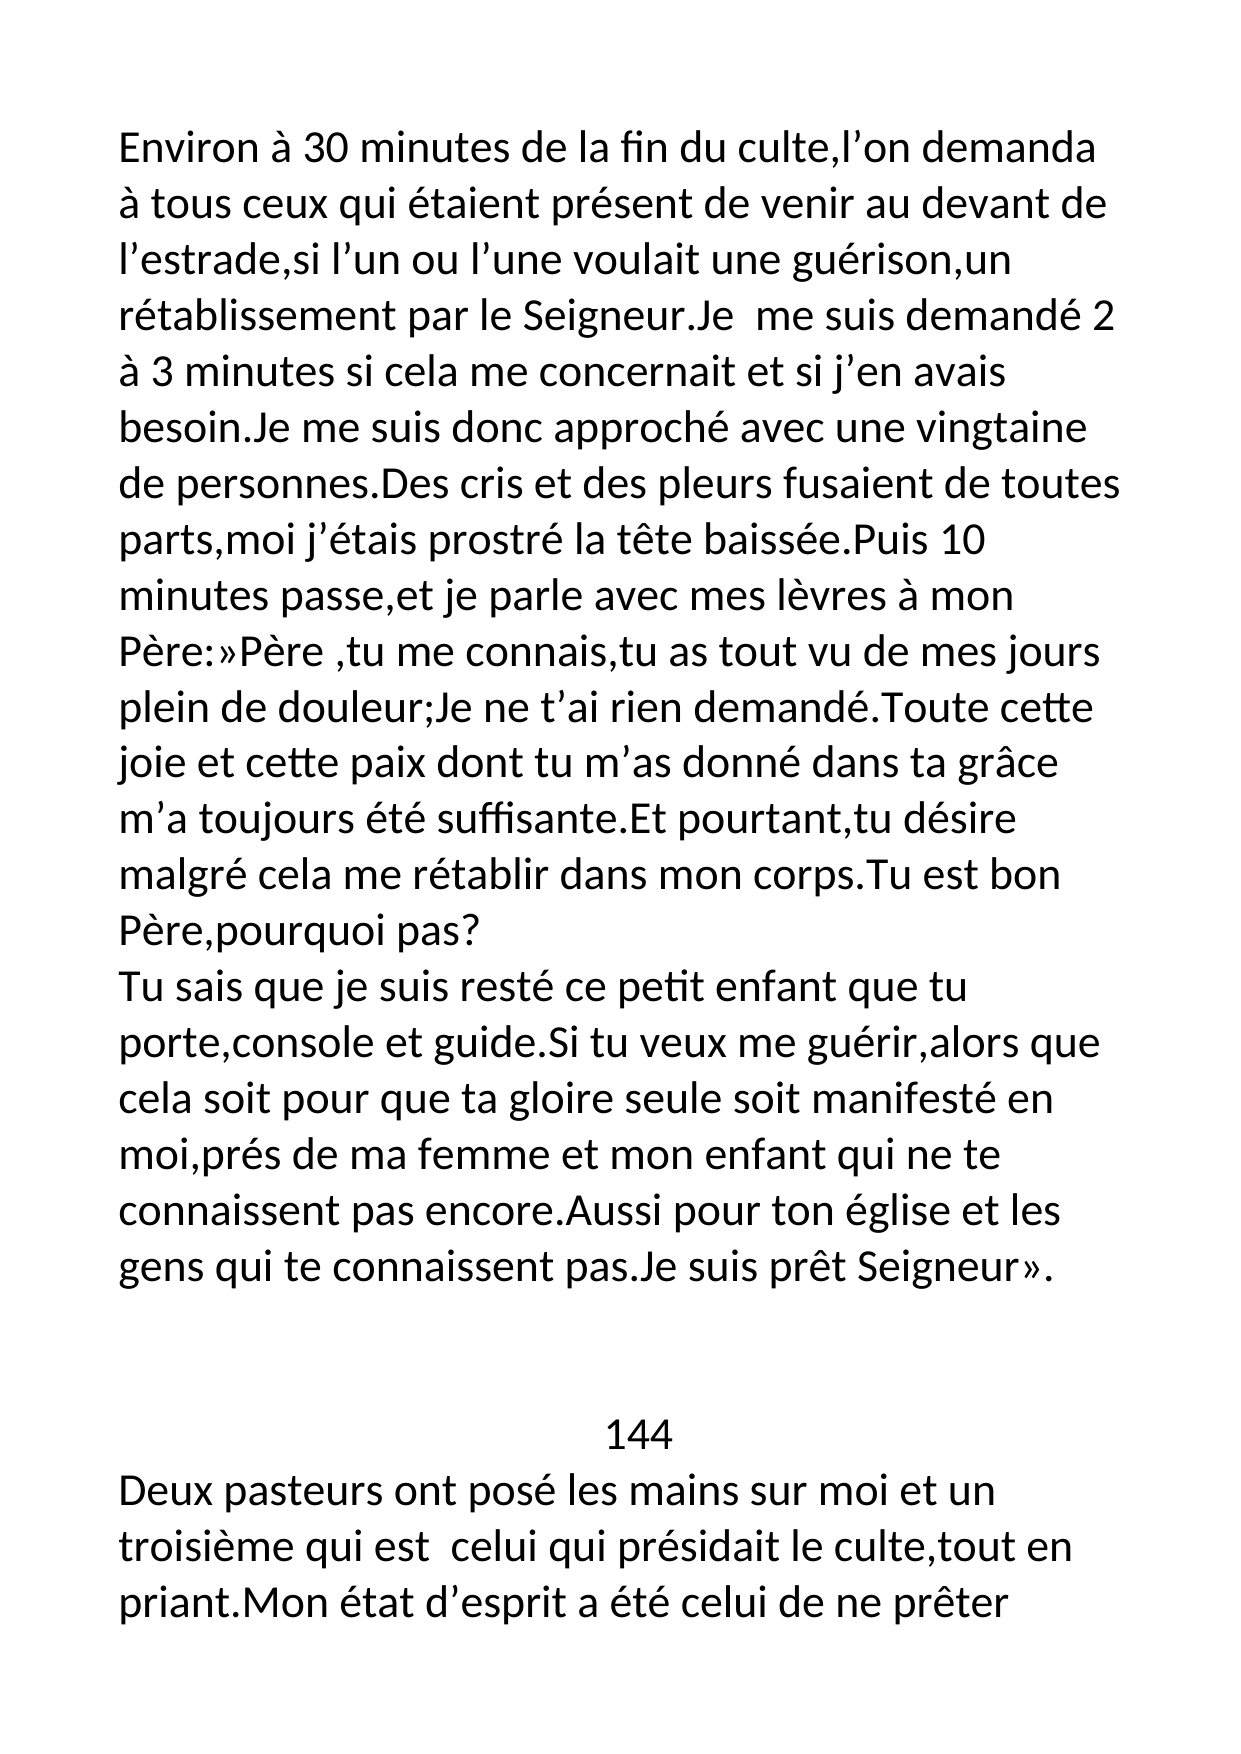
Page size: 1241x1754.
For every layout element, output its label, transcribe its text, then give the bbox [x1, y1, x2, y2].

text 144 [118, 1405, 1122, 1461]
text Deux pasteurs ont posé les mains sur moi et un troisième qui est celui qui présidait le culte,tout en priant.Mon état d’esprit a été celui de ne prêter [118, 1461, 1122, 1628]
text à 3 minutes si cela me concernait et si j’en avais besoin.Je me suis donc approché avec une vingtaine de personnes.Des cris et des pleurs fusaient de toutes parts,moi j’étais prostré la tête baissée.Puis 10 minutes passe,et je parle avec mes lèvres à mon Père:»Père ,tu me connais,tu as tout vu de mes jours plein de douleur;Je ne t’ai rien demandé.Toute cette joie et cette paix dont tu m’as donné dans ta grâce m’a toujours été suffisante.Et pourtant,tu désire malgré cela me rétablir dans mon corps.Tu est bon Père,pourquoi pas? [118, 342, 1122, 957]
text Tu sais que je suis resté ce petit enfant que tu porte,console et guide.Si tu veux me guérir,alors que cela soit pour que ta gloire seule soit manifesté en moi,prés de ma femme et mon enfant qui ne te connaissent pas encore.Aussi pour ton église et les gens qui te connaissent pas.Je suis prêt Seigneur». [118, 957, 1122, 1293]
text Environ à 30 minutes de la fin du culte,l’on demanda à tous ceux qui étaient présent de venir au devant de l’estrade,si l’un ou l’une voulait une guérison,un rétablissement par le Seigneur.Je me suis demandé 2 [118, 118, 1122, 342]
